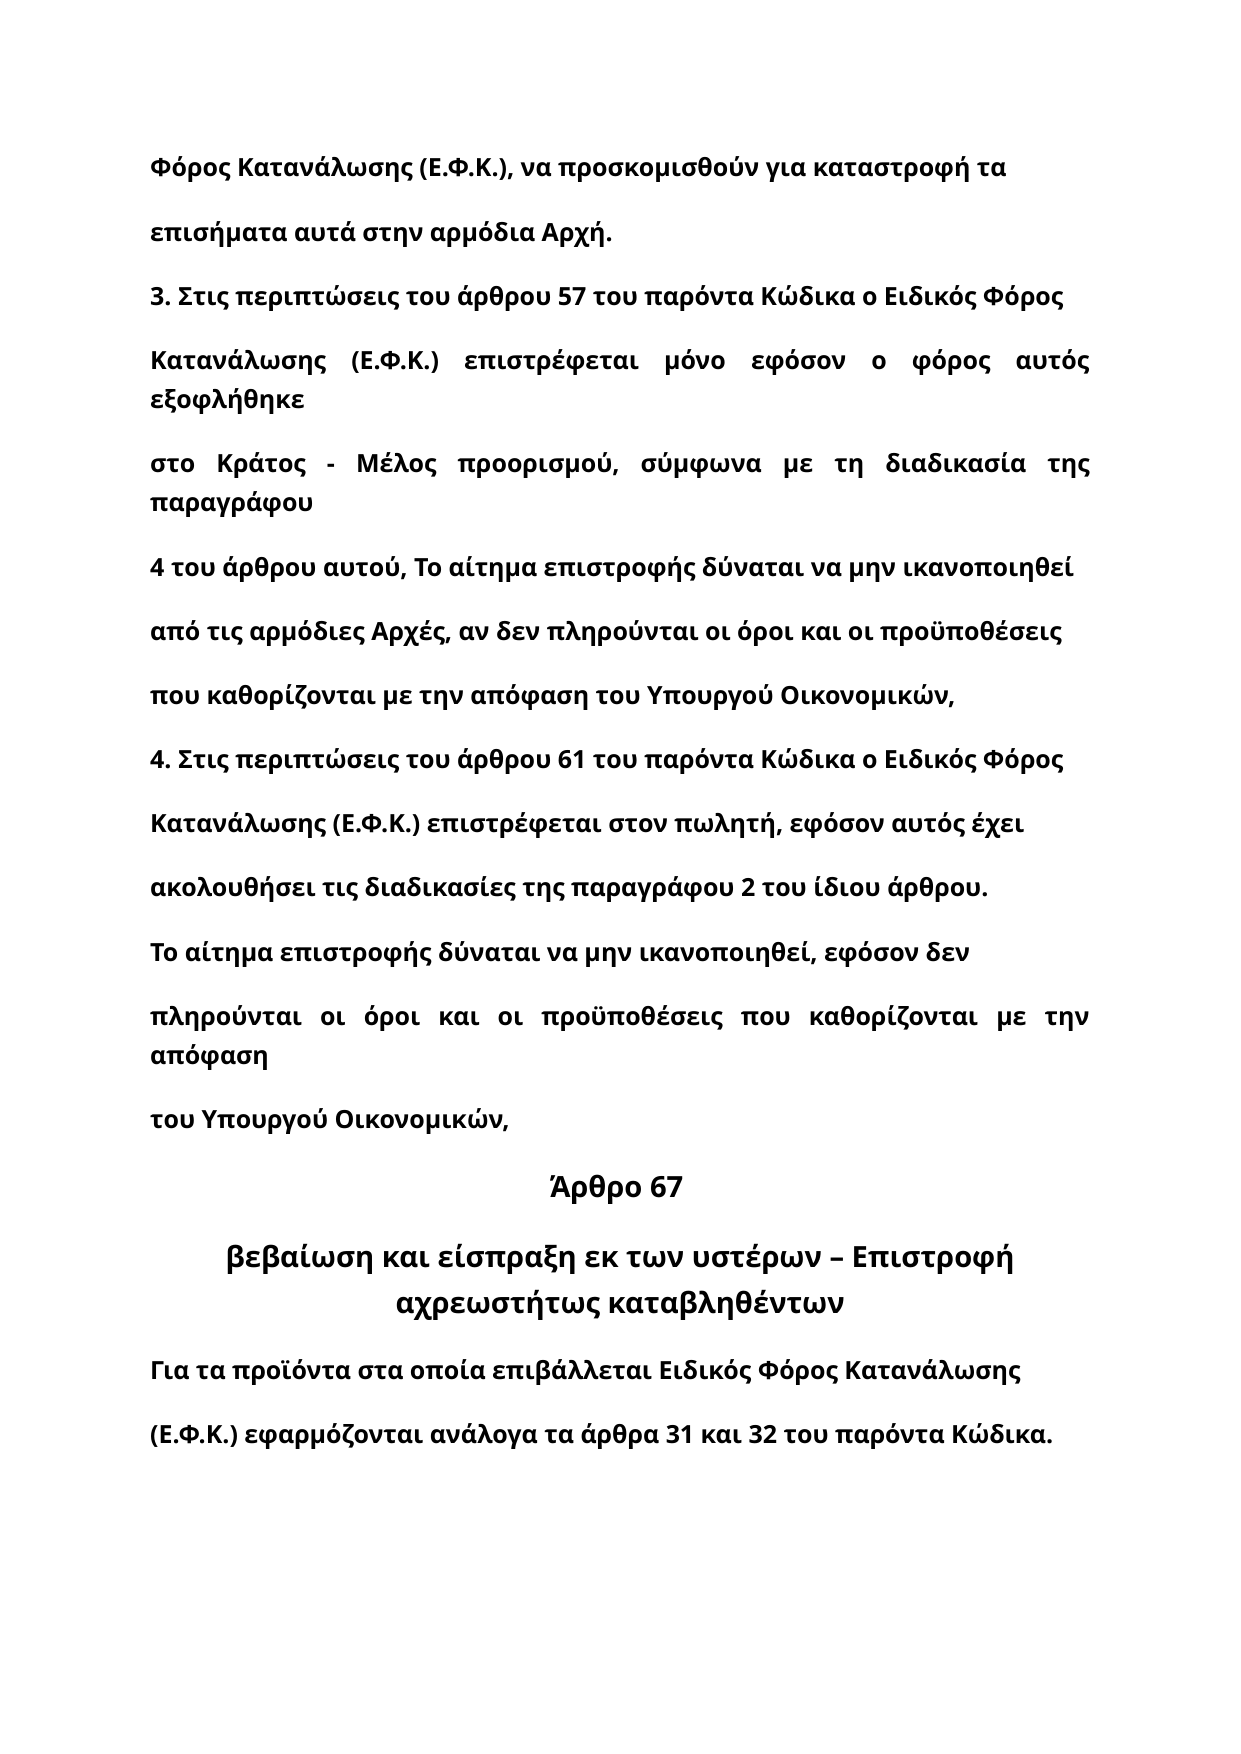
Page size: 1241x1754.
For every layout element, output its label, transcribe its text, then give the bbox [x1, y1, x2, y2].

text στο Κράτος - Μέλος προορισμού, σύμφωνα με τη διαδικασία της παραγράφου [150, 446, 1090, 519]
text (Ε.Φ.Κ.) εφαρμόζονται ανάλογα τα άρθρα 31 και 32 του παρόντα Κώδικα. [150, 1417, 1090, 1451]
text από τις αρμόδιες Αρχές, αν δεν πληρούνται οι όροι και οι προϋποθέσεις [150, 613, 1090, 647]
subtitle βεβαίωση και είσπραξη εκ των υστέρων – Επιστροφή αχρεωστήτως καταβληθέντων [150, 1236, 1090, 1322]
text του Υπουργού Οικονομικών, [150, 1102, 1090, 1136]
text 4 του άρθρου αυτού, Το αίτημα επιστροφής δύναται να μην ικανοποιηθεί [150, 549, 1090, 583]
text Φόρος Κατανάλωσης (Ε.Φ.Κ.), να προσκομισθούν για καταστροφή τα [150, 150, 1090, 184]
text Κατανάλωσης (Ε.Φ.Κ.) επιστρέφεται μόνο εφόσον ο φόρος αυτός εξοφλήθηκε [150, 342, 1090, 416]
text 3. Στις περιπτώσεις του άρθρου 57 του παρόντα Κώδικα ο Ειδικός Φόρος [150, 278, 1090, 312]
text ακολουθήσει τις διαδικασίες της παραγράφου 2 του ίδιου άρθρου. [150, 870, 1090, 904]
text 4. Στις περιπτώσεις του άρθρου 61 του παρόντα Κώδικα ο Ειδικός Φόρος [150, 742, 1090, 776]
text που καθορίζονται με την απόφαση του Υπουργού Οικονομικών, [150, 677, 1090, 712]
text πληρούνται οι όροι και οι προϋποθέσεις που καθορίζονται με την απόφαση [150, 998, 1090, 1072]
text επισήματα αυτά στην αρμόδια Αρχή. [150, 214, 1090, 248]
subtitle Άρθρο 67 [150, 1166, 1090, 1206]
text Κατανάλωσης (Ε.Φ.Κ.) επιστρέφεται στον πωλητή, εφόσον αυτός έχει [150, 806, 1090, 840]
text Για τα προϊόντα στα οποία επιβάλλεται Ειδικός Φόρος Κατανάλωσης [150, 1353, 1090, 1387]
text Το αίτημα επιστροφής δύναται να μην ικανοποιηθεί, εφόσον δεν [150, 934, 1090, 968]
